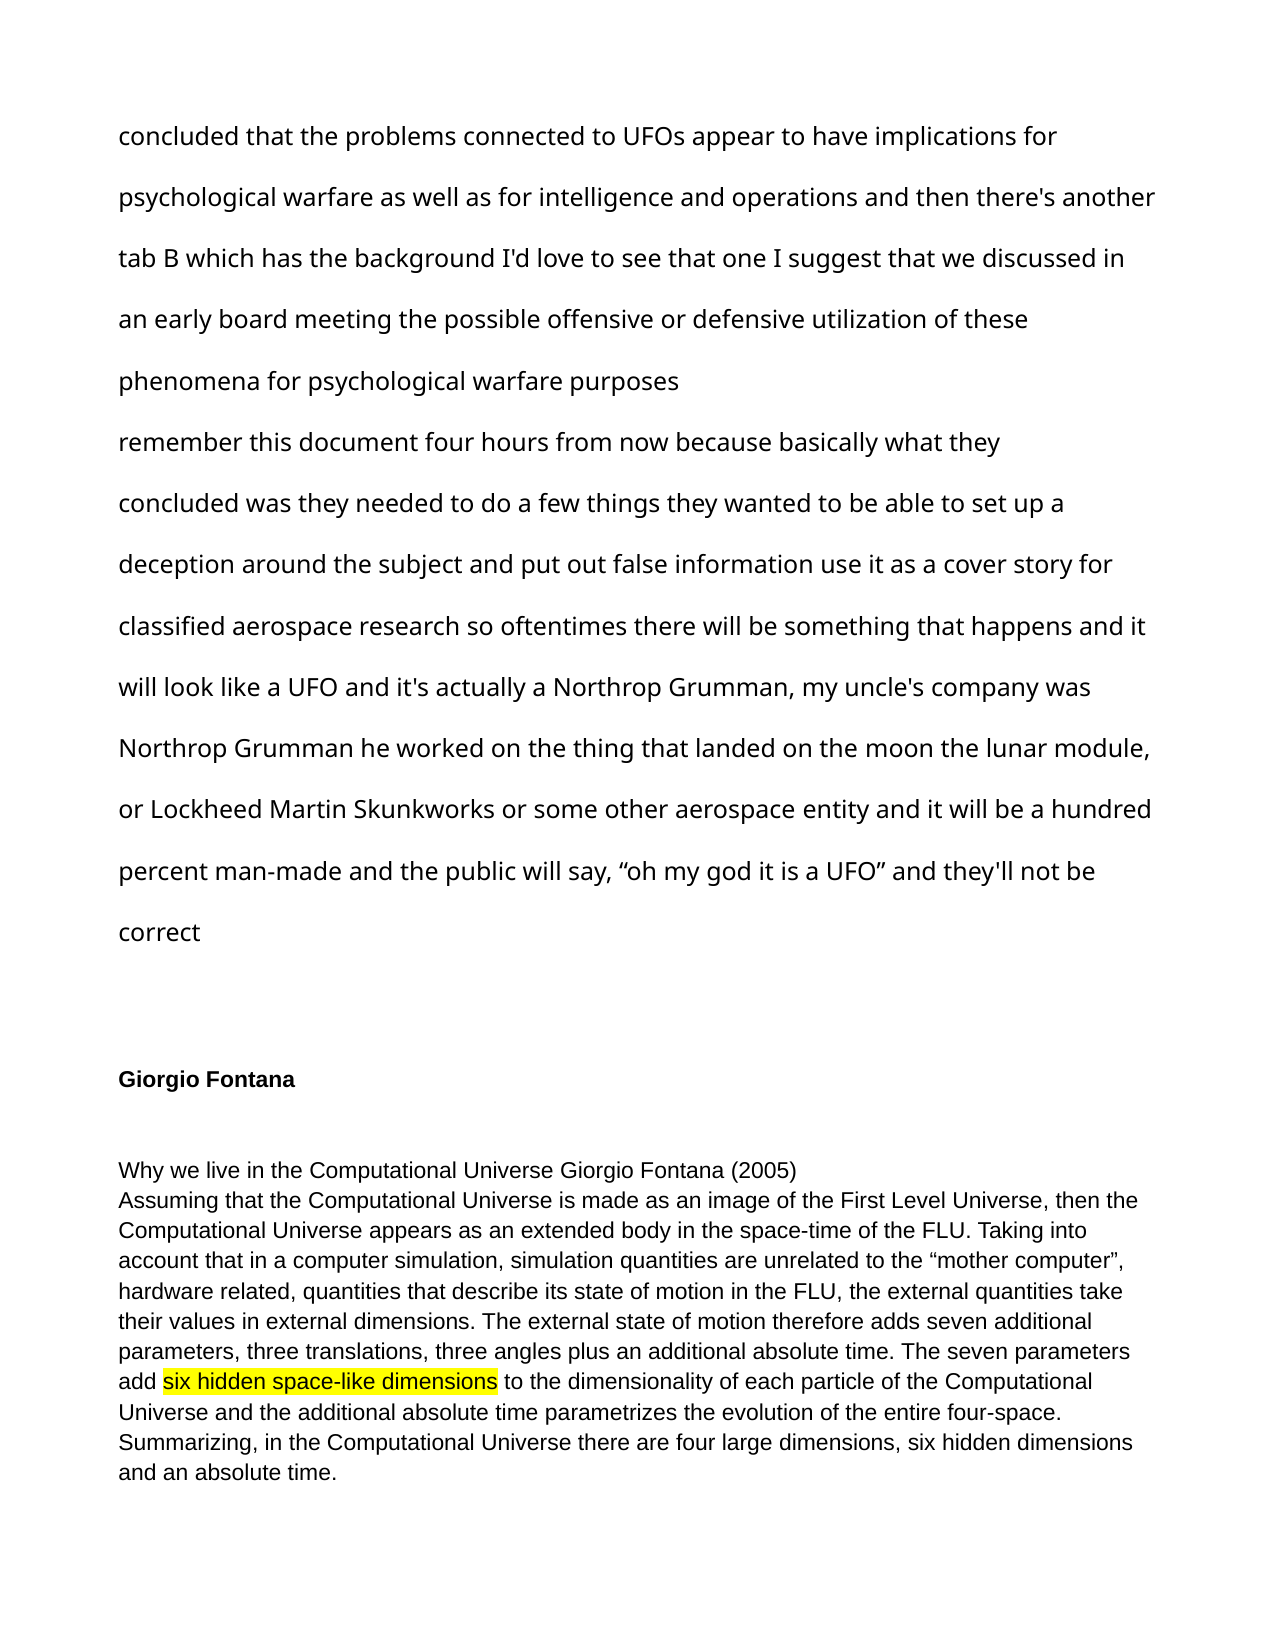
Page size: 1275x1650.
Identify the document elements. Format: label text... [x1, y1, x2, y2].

text Why we live in the Computational Universe Giorgio Fontana (2005) [118, 1157, 1157, 1183]
text concluded that the problems connected to UFOs appear to have implications for psychological warfare as well as for intelligence and operations and then there's another tab B which has the background I'd love to see that one I suggest that we discussed in an early board meeting the possible offensive or defensive utilization of these phenomena for psychological warfare purposes [118, 118, 1157, 397]
text concluded was they needed to do a few things they wanted to be able to set up a deception around the subject and put out false information use it as a cover story for classified aerospace research so oftentimes there will be something that happens and it will look like a UFO and it's actually a Northrop Grumman, my uncle's company was Northrop Grumman he worked on the thing that landed on the moon the lunar module, or Lockheed Martin Skunkworks or some other aerospace entity and it will be a hundred percent man-made and the public will say, “oh my god it is a UFO” and they'll not be correct [118, 486, 1157, 948]
text Assuming that the Computational Universe is made as an image of the First Level Universe, then the Computational Universe appears as an extended body in the space-time of the FLU. Taking into account that in a computer simulation, simulation quantities are unrelated to the “mother computer”, hardware related, quantities that describe its state of motion in the FLU, the external quantities take their values in external dimensions. The external state of motion therefore adds seven additional parameters, three translations, three angles plus an additional absolute time. The seven parameters add six hidden space-like dimensions to the dimensionality of each particle of the Computational Universe and the additional absolute time parametrizes the evolution of the entire four-space. Summarizing, in the Computational Universe there are four large dimensions, six hidden dimensions and an absolute time. [118, 1187, 1157, 1485]
text remember this document four hours from now because basically what they [118, 424, 1157, 458]
text Giorgio Fontana [118, 1066, 1157, 1093]
